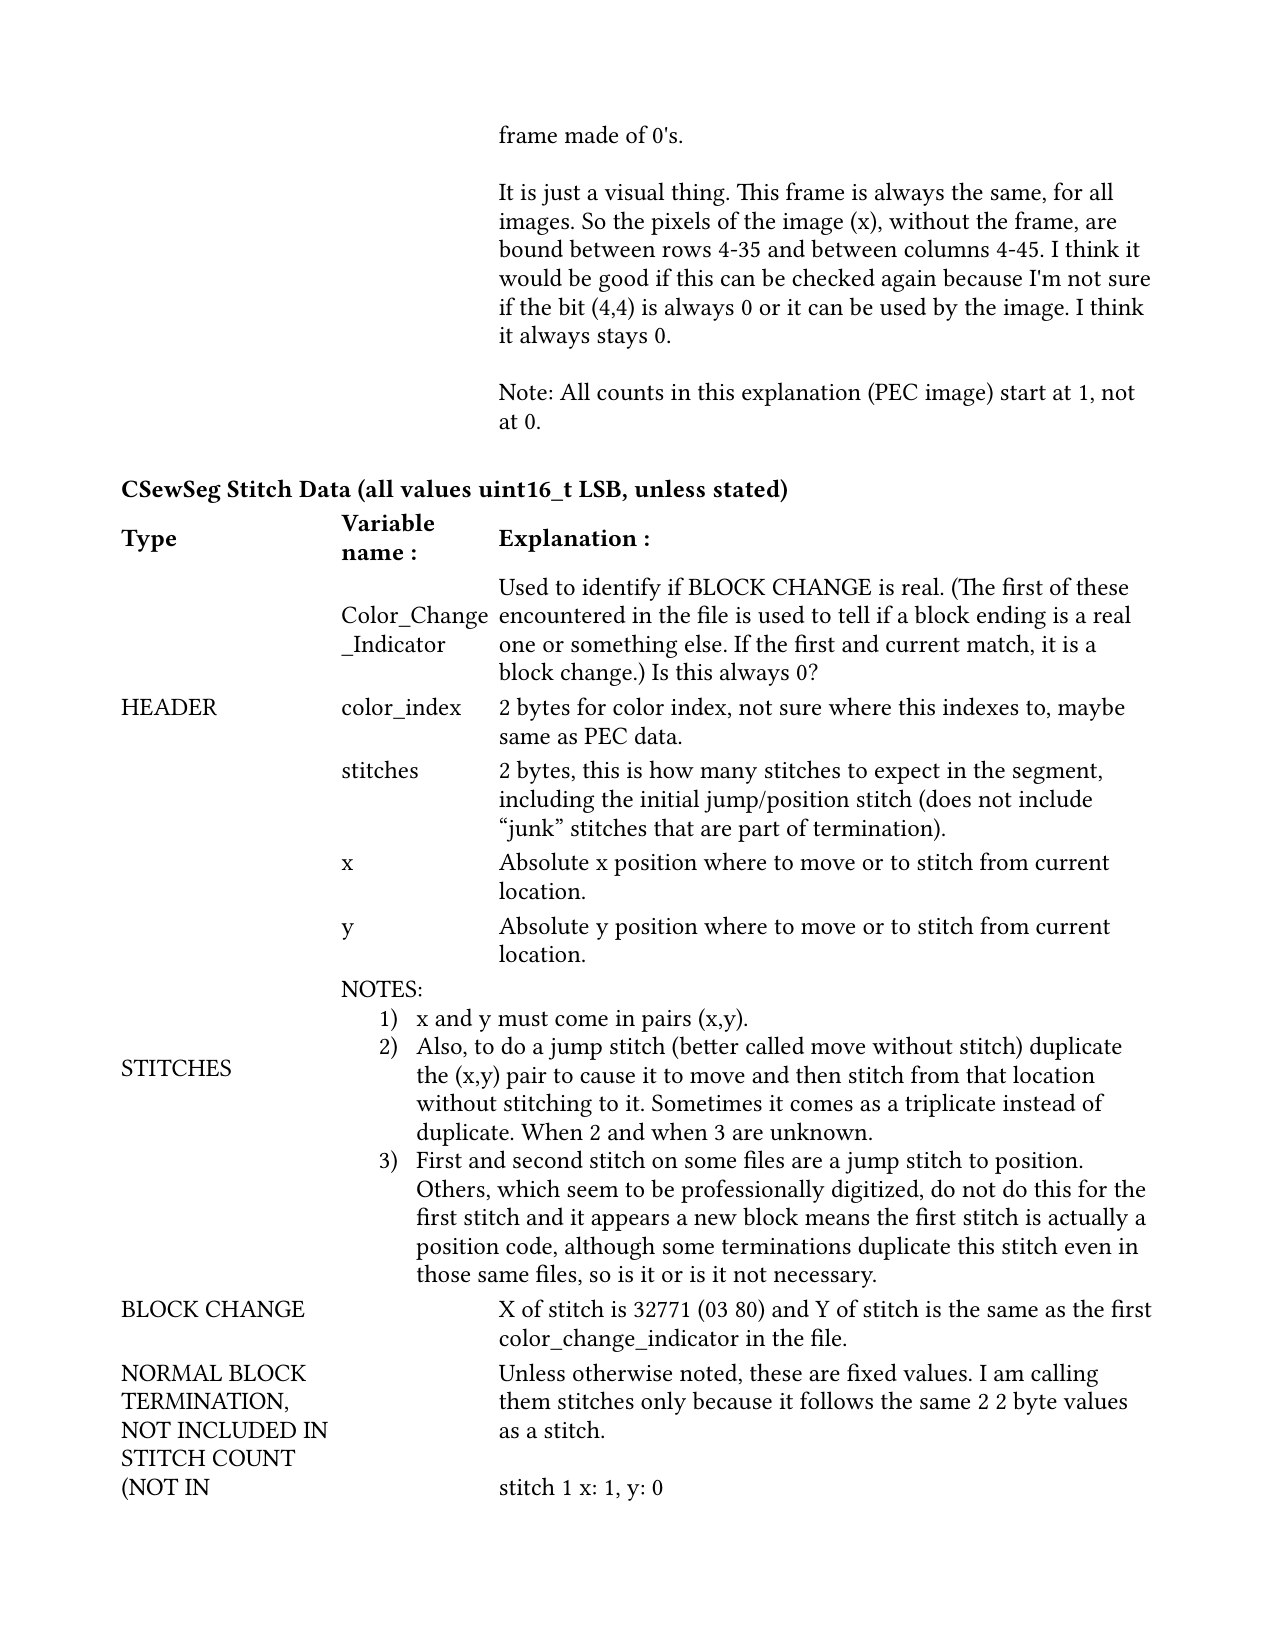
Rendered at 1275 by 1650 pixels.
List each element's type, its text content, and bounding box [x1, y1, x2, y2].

table_cell BLOCK CHANGE [118, 1292, 338, 1356]
table_cell Color_Change_Indicator [338, 570, 495, 690]
table_cell 2 bytes, this is how many stitches to expect in the segment, including the initial jump/position stitch (does not include “junk” stitches that are part of termination). [495, 754, 1157, 845]
table_cell [338, 1356, 495, 1504]
table_cell Explanation : [495, 506, 1157, 570]
table_cell color_index [338, 690, 495, 753]
table_cell stitches [338, 754, 495, 845]
table_cell Used to identify if BLOCK CHANGE is real. (The first of these encountered in the file is used to tell if a block ending is a real one or something else. If the first and current match, it is a block change.) Is this always 0? [495, 570, 1157, 690]
table_cell Type [118, 506, 338, 570]
table_cell NOTES: x and y must come in pairs (x,y). Also, to do a jump stitch (better called move without stitch) duplicate the (x,y) pair to cause it to move and then stitch from that location without stitching to it. Sometimes it comes as a triplicate instead of duplicate. When 2 and when 3 are unknown. First and second stitch on some files are a jump stitch to position. Others, which seem to be professionally digitized, do not do this for the first stitch and it appears a new block means the first stitch is actually a position code, although some terminations duplicate this stitch even in those same files, so is it or is it not necessary. [338, 972, 1157, 1292]
table_cell Absolute x position where to move or to stitch from current location. [495, 845, 1157, 909]
table_cell Absolute y position where to move or to stitch from current location. [495, 909, 1157, 972]
table_cell HEADER [118, 570, 338, 845]
table_cell [118, 118, 338, 438]
table_cell [338, 118, 495, 438]
table_cell Unless otherwise noted, these are fixed values. I am calling them stitches only because it follows the same 2 2 byte values as a stitch. stitch 1 x: 1, y: 0 [495, 1356, 1157, 1504]
table_cell STITCHES [118, 845, 338, 1292]
table_cell x [338, 845, 495, 909]
table_cell X of stitch is 32771 (03 80) and Y of stitch is the same as the first color_change_indicator in the file. [495, 1292, 1157, 1356]
table_cell y [338, 909, 495, 972]
table_cell frame made of 0's. It is just a visual thing. This frame is always the same, for all images. So the pixels of the image (x), without the frame, are bound between rows 4-35 and between columns 4-45. I think it would be good if this can be checked again because I'm not sure if the bit (4,4) is always 0 or it can be used by the image. I think it always stays 0. Note: All counts in this explanation (PEC image) start at 1, not at 0. [495, 118, 1157, 438]
table_cell 2 bytes for color index, not sure where this indexes to, maybe same as PEC data. [495, 690, 1157, 753]
table_header CSewSeg Stitch Data (all values uint16_t LSB, unless stated) [118, 472, 1157, 506]
table_cell [338, 1292, 495, 1356]
table_cell Variable name : [338, 506, 495, 570]
table_cell NORMAL BLOCK TERMINATION, NOT INCLUDED IN STITCH COUNT (NOT IN [118, 1356, 338, 1504]
